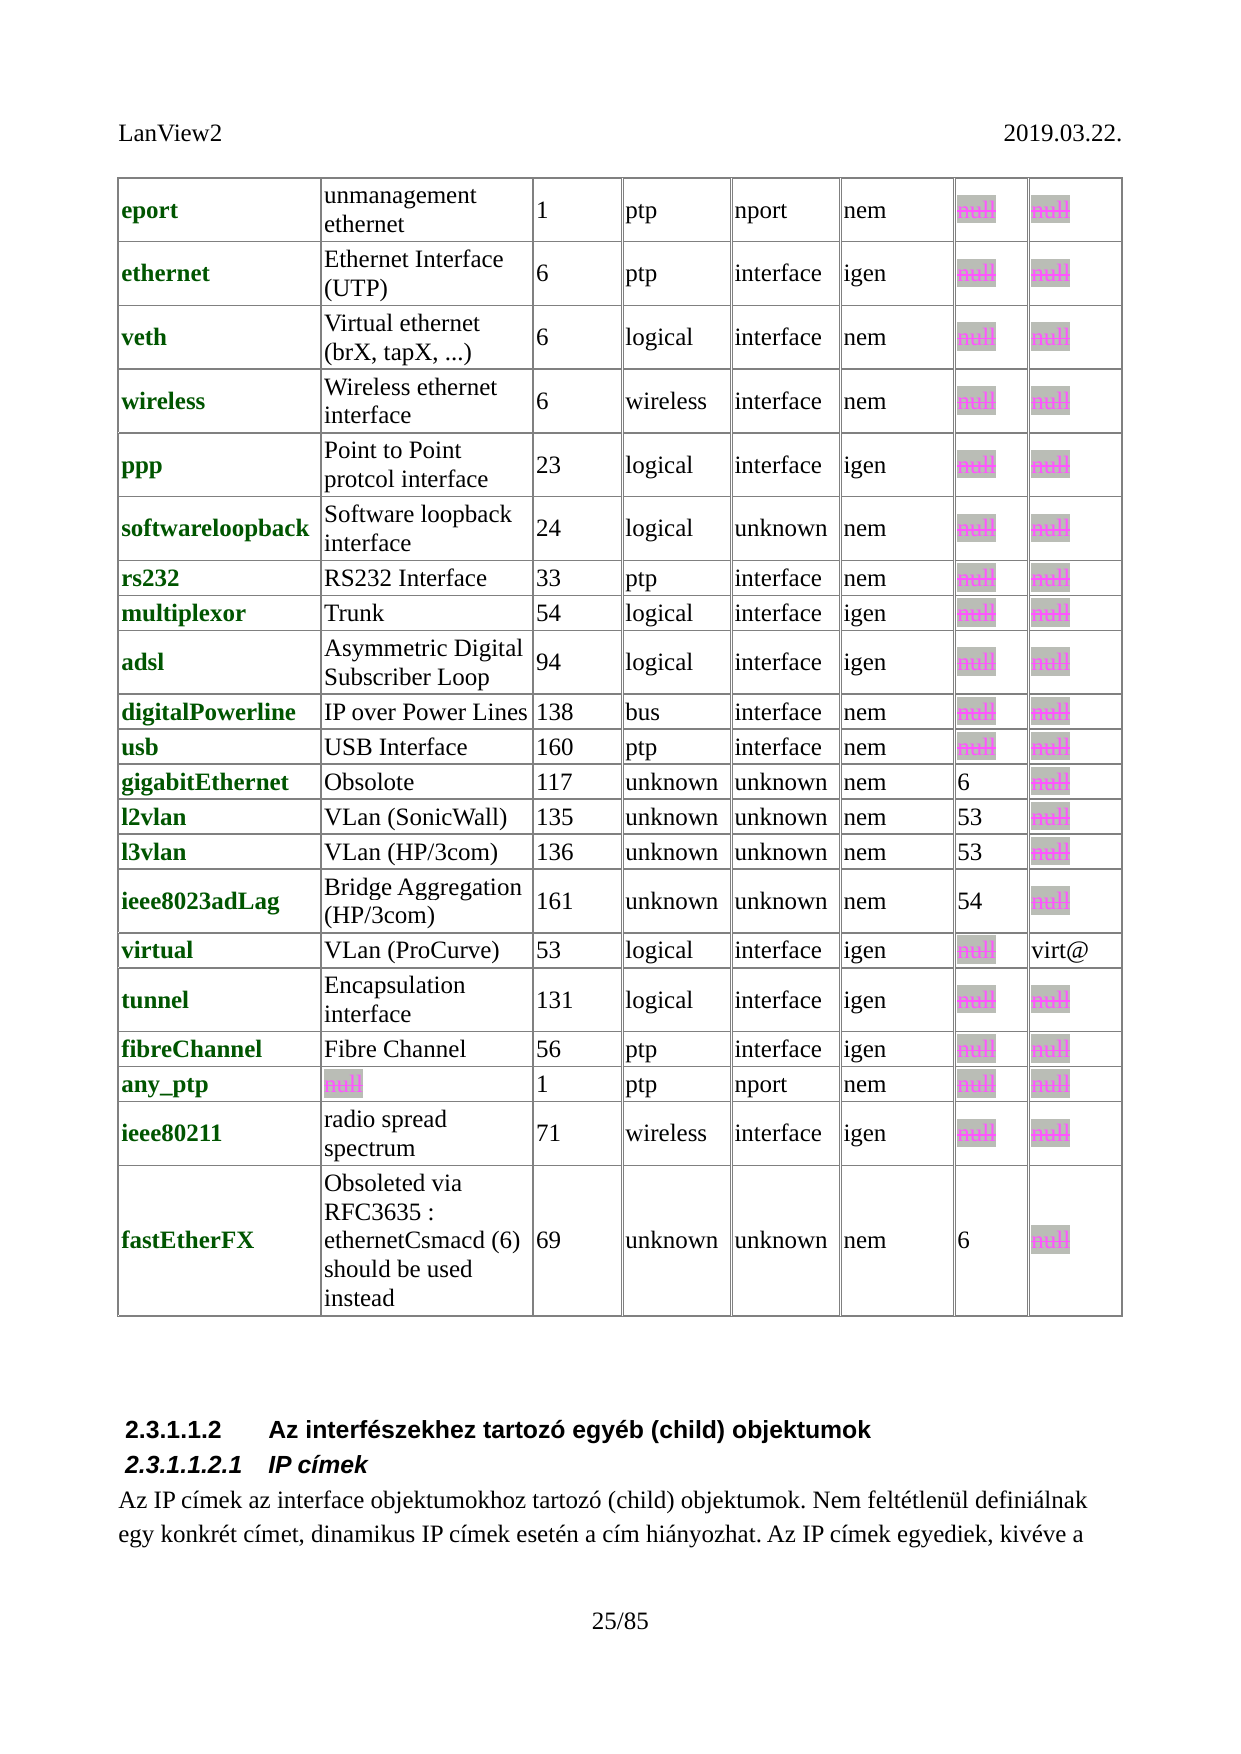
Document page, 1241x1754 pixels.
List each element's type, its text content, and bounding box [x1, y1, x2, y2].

table_cell interface [733, 370, 839, 432]
table_cell veth [119, 306, 320, 368]
table_cell unmanagement ethernet [322, 179, 532, 241]
table_cell Ethernet Interface (UTP) [322, 242, 532, 304]
table_cell nem [842, 179, 953, 241]
table_cell l2vlan [119, 800, 320, 833]
table_cell null [1030, 1166, 1121, 1314]
table_cell null [1030, 1067, 1121, 1101]
table_cell wireless [119, 370, 320, 432]
table_cell interface [733, 695, 839, 728]
table_cell ethernet [119, 242, 320, 304]
table_cell gigabitEthernet [119, 765, 320, 798]
table_cell null [956, 969, 1027, 1031]
table_cell Point to Point protcol interface [322, 434, 532, 496]
table_cell VLan (ProCurve) [322, 934, 532, 967]
table_cell unknown [624, 1166, 730, 1314]
table_cell null [1030, 179, 1121, 241]
table_cell null [1030, 561, 1121, 594]
table_cell interface [733, 631, 839, 693]
table_cell nem [842, 730, 953, 763]
table_cell VLan (HP/3com) [322, 835, 532, 868]
table_cell null [956, 497, 1027, 559]
table_cell 161 [534, 870, 621, 932]
table_cell null [956, 434, 1027, 496]
table_cell igen [842, 1102, 953, 1164]
table_cell 6 [956, 765, 1027, 798]
table_cell null [956, 631, 1027, 693]
table_cell 1 [534, 1067, 621, 1101]
subtitle IP címek [118, 1450, 1122, 1479]
table_cell null [1030, 800, 1121, 833]
table_cell 136 [534, 835, 621, 868]
table_cell multiplexor [119, 596, 320, 629]
table_cell unknown [733, 497, 839, 559]
table_cell 138 [534, 695, 621, 728]
table_cell Wireless ethernet interface [322, 370, 532, 432]
table_cell fibreChannel [119, 1032, 320, 1066]
table_cell interface [733, 596, 839, 629]
table_cell Fibre Channel [322, 1032, 532, 1066]
table_cell ptp [624, 1032, 730, 1066]
table_cell null [1030, 1032, 1121, 1066]
text Az IP címek az interface objektumokhoz tartozó (child) objektumok. Nem feltétlenül definiálnak egy konkrét címet, dinamikus IP címek esetén a cím hiányozhat. Az IP címek egyediek, kivéve a [118, 1485, 1122, 1548]
table_cell nport [733, 1067, 839, 1101]
table_cell Trunk [322, 596, 532, 629]
table_cell adsl [119, 631, 320, 693]
table_cell interface [733, 1032, 839, 1066]
table_cell l3vlan [119, 835, 320, 868]
table_cell nem [842, 1166, 953, 1314]
table_cell bus [624, 695, 730, 728]
table_cell igen [842, 1032, 953, 1066]
table_cell null [1030, 370, 1121, 432]
table_cell unknown [624, 870, 730, 932]
table_cell null [1030, 969, 1121, 1031]
table_cell ptp [624, 561, 730, 594]
table_cell Obsoleted via RFC3635 : ethernetCsmacd (6) should be used instead [322, 1166, 532, 1314]
table_cell ptp [624, 730, 730, 763]
table_cell 53 [956, 835, 1027, 868]
table_cell interface [733, 730, 839, 763]
table_cell 33 [534, 561, 621, 594]
table_cell logical [624, 934, 730, 967]
table_cell virtual [119, 934, 320, 967]
table_cell 6 [534, 370, 621, 432]
table_cell usb [119, 730, 320, 763]
table_cell Virtual ethernet (brX, tapX, ...) [322, 306, 532, 368]
table_cell Software loopback interface [322, 497, 532, 559]
table_cell IP over Power Lines [322, 695, 532, 728]
table_cell ptp [624, 1067, 730, 1101]
table_cell nem [842, 497, 953, 559]
table_cell unknown [733, 765, 839, 798]
table_cell null [956, 179, 1027, 241]
table_cell unknown [733, 1166, 839, 1314]
table_cell null [956, 596, 1027, 629]
table_cell interface [733, 306, 839, 368]
table_cell interface [733, 934, 839, 967]
table_cell 117 [534, 765, 621, 798]
table_cell null [956, 242, 1027, 304]
table_cell eport [119, 179, 320, 241]
table_cell null [1030, 765, 1121, 798]
table_cell interface [733, 561, 839, 594]
table_cell nport [733, 179, 839, 241]
table_cell logical [624, 596, 730, 629]
table_cell null [1030, 1102, 1121, 1164]
table_cell unknown [733, 800, 839, 833]
table_cell rs232 [119, 561, 320, 594]
table_cell 160 [534, 730, 621, 763]
table_cell null [1030, 596, 1121, 629]
table_cell fastEtherFX [119, 1166, 320, 1314]
table_cell igen [842, 969, 953, 1031]
table_cell unknown [733, 835, 839, 868]
table_cell wireless [624, 1102, 730, 1164]
table_cell nem [842, 835, 953, 868]
subtitle Az interfészekhez tartozó egyéb (child) objektumok [118, 1416, 1122, 1444]
table_cell logical [624, 306, 730, 368]
table_cell nem [842, 370, 953, 432]
table_cell null [1030, 497, 1121, 559]
table_cell 53 [956, 800, 1027, 833]
table_cell 1 [534, 179, 621, 241]
table_cell logical [624, 434, 730, 496]
table_cell tunnel [119, 969, 320, 1031]
table_cell interface [733, 969, 839, 1031]
table_cell null [1030, 434, 1121, 496]
table_cell RS232 Interface [322, 561, 532, 594]
table_cell Encapsulation interface [322, 969, 532, 1031]
table_cell igen [842, 434, 953, 496]
table_cell ppp [119, 434, 320, 496]
table_cell null [956, 934, 1027, 967]
table_cell 135 [534, 800, 621, 833]
table_cell null [956, 1032, 1027, 1066]
table_cell igen [842, 242, 953, 304]
table_cell null [956, 306, 1027, 368]
table_cell nem [842, 695, 953, 728]
table_cell 6 [534, 306, 621, 368]
table_cell null [956, 370, 1027, 432]
table_cell null [1030, 242, 1121, 304]
table_cell ieee80211 [119, 1102, 320, 1164]
table_cell igen [842, 631, 953, 693]
table_cell 54 [956, 870, 1027, 932]
table_cell null [1030, 306, 1121, 368]
table_cell virt@ [1030, 934, 1121, 967]
table_cell logical [624, 497, 730, 559]
table_cell ptp [624, 179, 730, 241]
table_cell ptp [624, 242, 730, 304]
table_cell unknown [624, 800, 730, 833]
table_cell Bridge Aggregation (HP/3com) [322, 870, 532, 932]
table_cell null [1030, 870, 1121, 932]
table_cell Obsolote [322, 765, 532, 798]
table_cell igen [842, 934, 953, 967]
table_cell interface [733, 242, 839, 304]
table_cell 6 [534, 242, 621, 304]
table_cell softwareloopback [119, 497, 320, 559]
table_cell 24 [534, 497, 621, 559]
table_cell nem [842, 561, 953, 594]
table_cell logical [624, 969, 730, 1031]
table_cell interface [733, 434, 839, 496]
table_cell unknown [624, 765, 730, 798]
table_cell nem [842, 306, 953, 368]
table_cell unknown [624, 835, 730, 868]
table_cell null [956, 1067, 1027, 1101]
table_cell Asymmetric Digital Subscriber Loop [322, 631, 532, 693]
table_cell nem [842, 800, 953, 833]
table_cell nem [842, 765, 953, 798]
table_cell nem [842, 1067, 953, 1101]
table_cell digitalPowerline [119, 695, 320, 728]
table_cell null [1030, 695, 1121, 728]
table_cell 131 [534, 969, 621, 1031]
table_cell null [956, 1102, 1027, 1164]
table_cell any_ptp [119, 1067, 320, 1101]
table_cell null [1030, 730, 1121, 763]
table_cell VLan (SonicWall) [322, 800, 532, 833]
table_cell ieee8023adLag [119, 870, 320, 932]
table_cell 6 [956, 1166, 1027, 1314]
table_cell unknown [733, 870, 839, 932]
table_cell 94 [534, 631, 621, 693]
table_cell interface [733, 1102, 839, 1164]
table_cell logical [624, 631, 730, 693]
table_cell 23 [534, 434, 621, 496]
table_cell null [956, 730, 1027, 763]
table_cell 54 [534, 596, 621, 629]
table_cell 56 [534, 1032, 621, 1066]
table_cell 71 [534, 1102, 621, 1164]
table_cell USB Interface [322, 730, 532, 763]
table_cell igen [842, 596, 953, 629]
table_cell wireless [624, 370, 730, 432]
table_cell 69 [534, 1166, 621, 1314]
table_cell null [956, 695, 1027, 728]
table_cell radio spread spectrum [322, 1102, 532, 1164]
table_cell null [1030, 835, 1121, 868]
table_cell null [956, 561, 1027, 594]
table_cell nem [842, 870, 953, 932]
table_cell null [322, 1067, 532, 1101]
table_cell null [1030, 631, 1121, 693]
table_cell 53 [534, 934, 621, 967]
